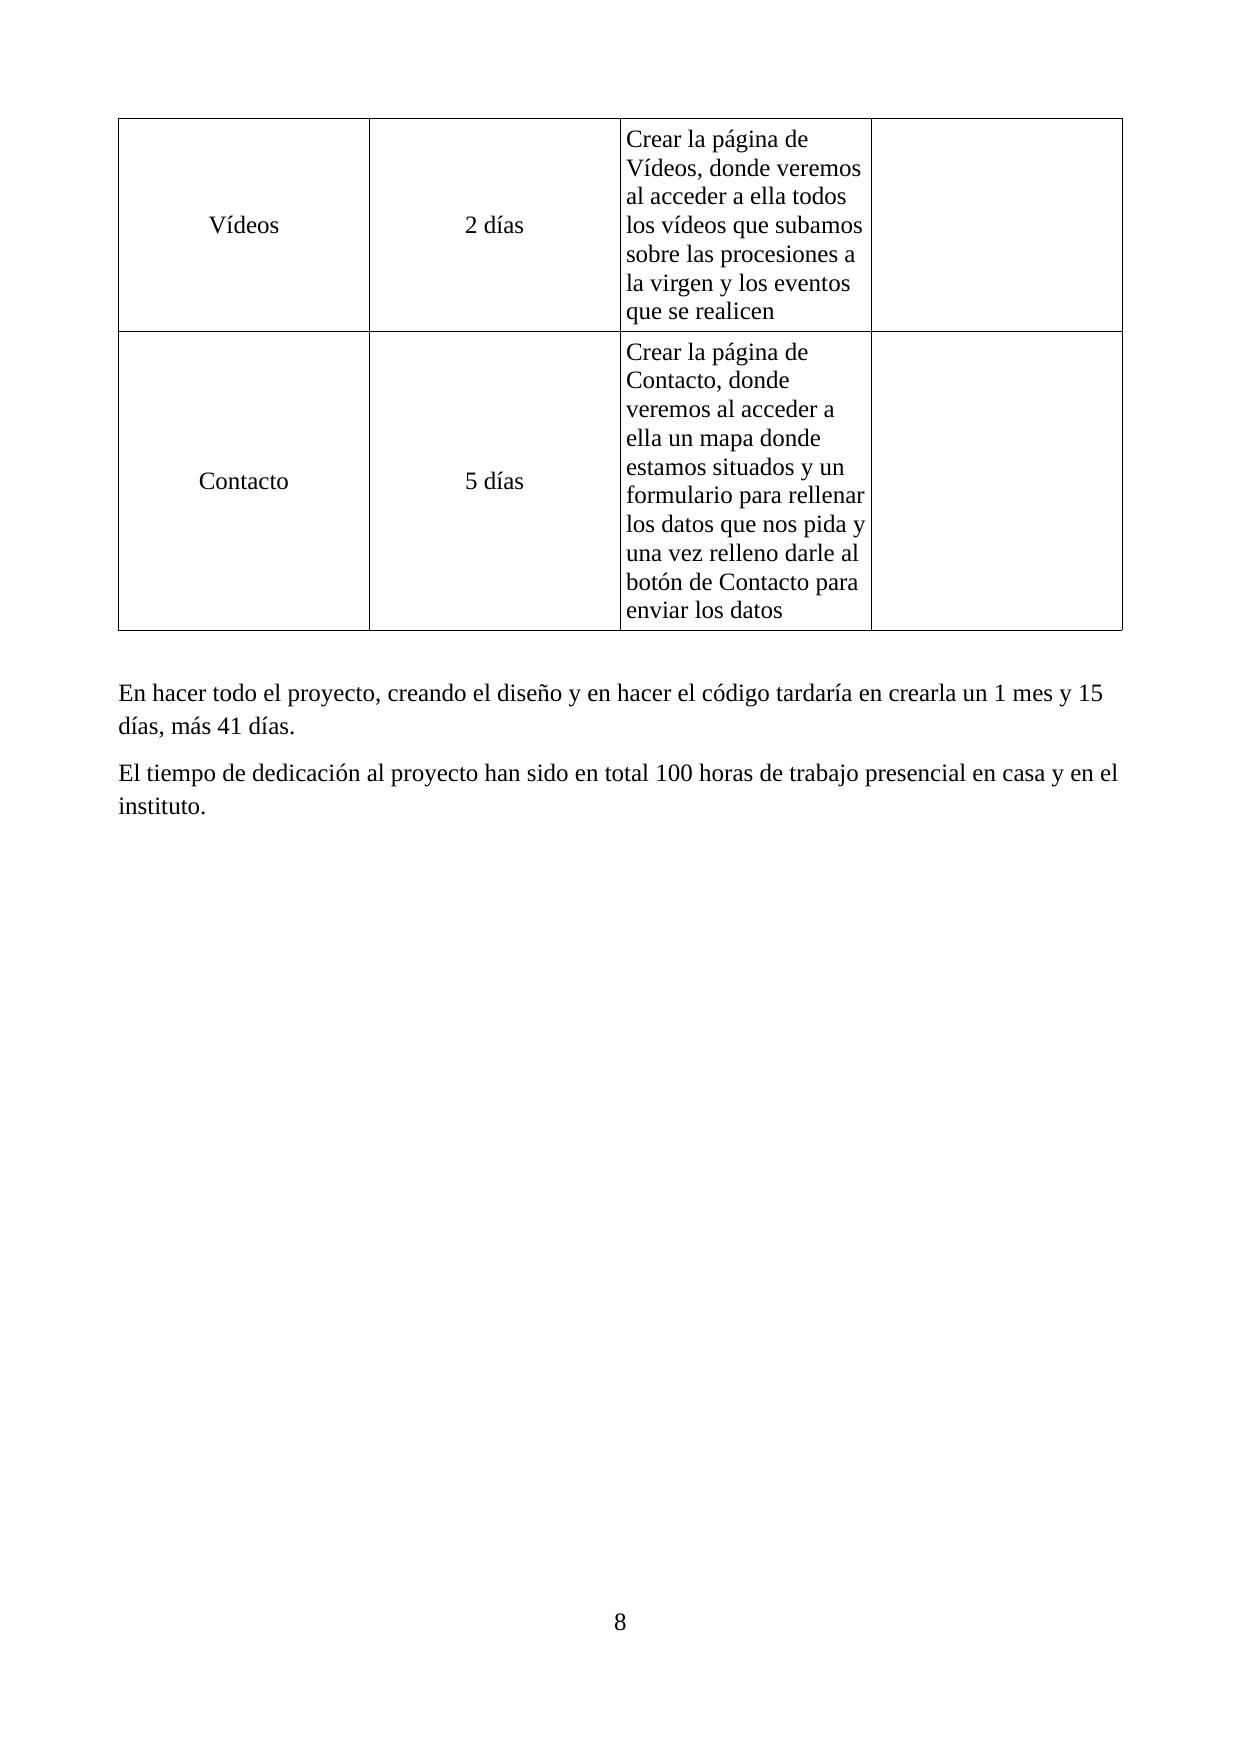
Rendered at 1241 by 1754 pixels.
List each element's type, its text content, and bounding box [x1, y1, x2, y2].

table_cell 5 días [370, 332, 620, 630]
text El tiempo de dedicación al proyecto han sido en total 100 horas de trabajo presencial en casa y en el instituto. [118, 758, 1122, 820]
table_cell [872, 332, 1122, 630]
table_cell Crear la página de Contacto, donde veremos al acceder a ella un mapa donde estamos situados y un formulario para rellenar los datos que nos pida y una vez relleno darle al botón de Contacto para enviar los datos [621, 332, 871, 630]
table_cell 2 días [370, 119, 620, 331]
table_cell Crear la página de Vídeos, donde veremos al acceder a ella todos los vídeos que subamos sobre las procesiones a la virgen y los eventos que se realicen [621, 119, 871, 331]
table_cell [872, 119, 1122, 331]
table_cell Contacto [119, 332, 369, 630]
table_cell Vídeos [119, 119, 369, 331]
text En hacer todo el proyecto, creando el diseño y en hacer el código tardaría en crearla un 1 mes y 15 días, más 41 días. [118, 678, 1122, 739]
